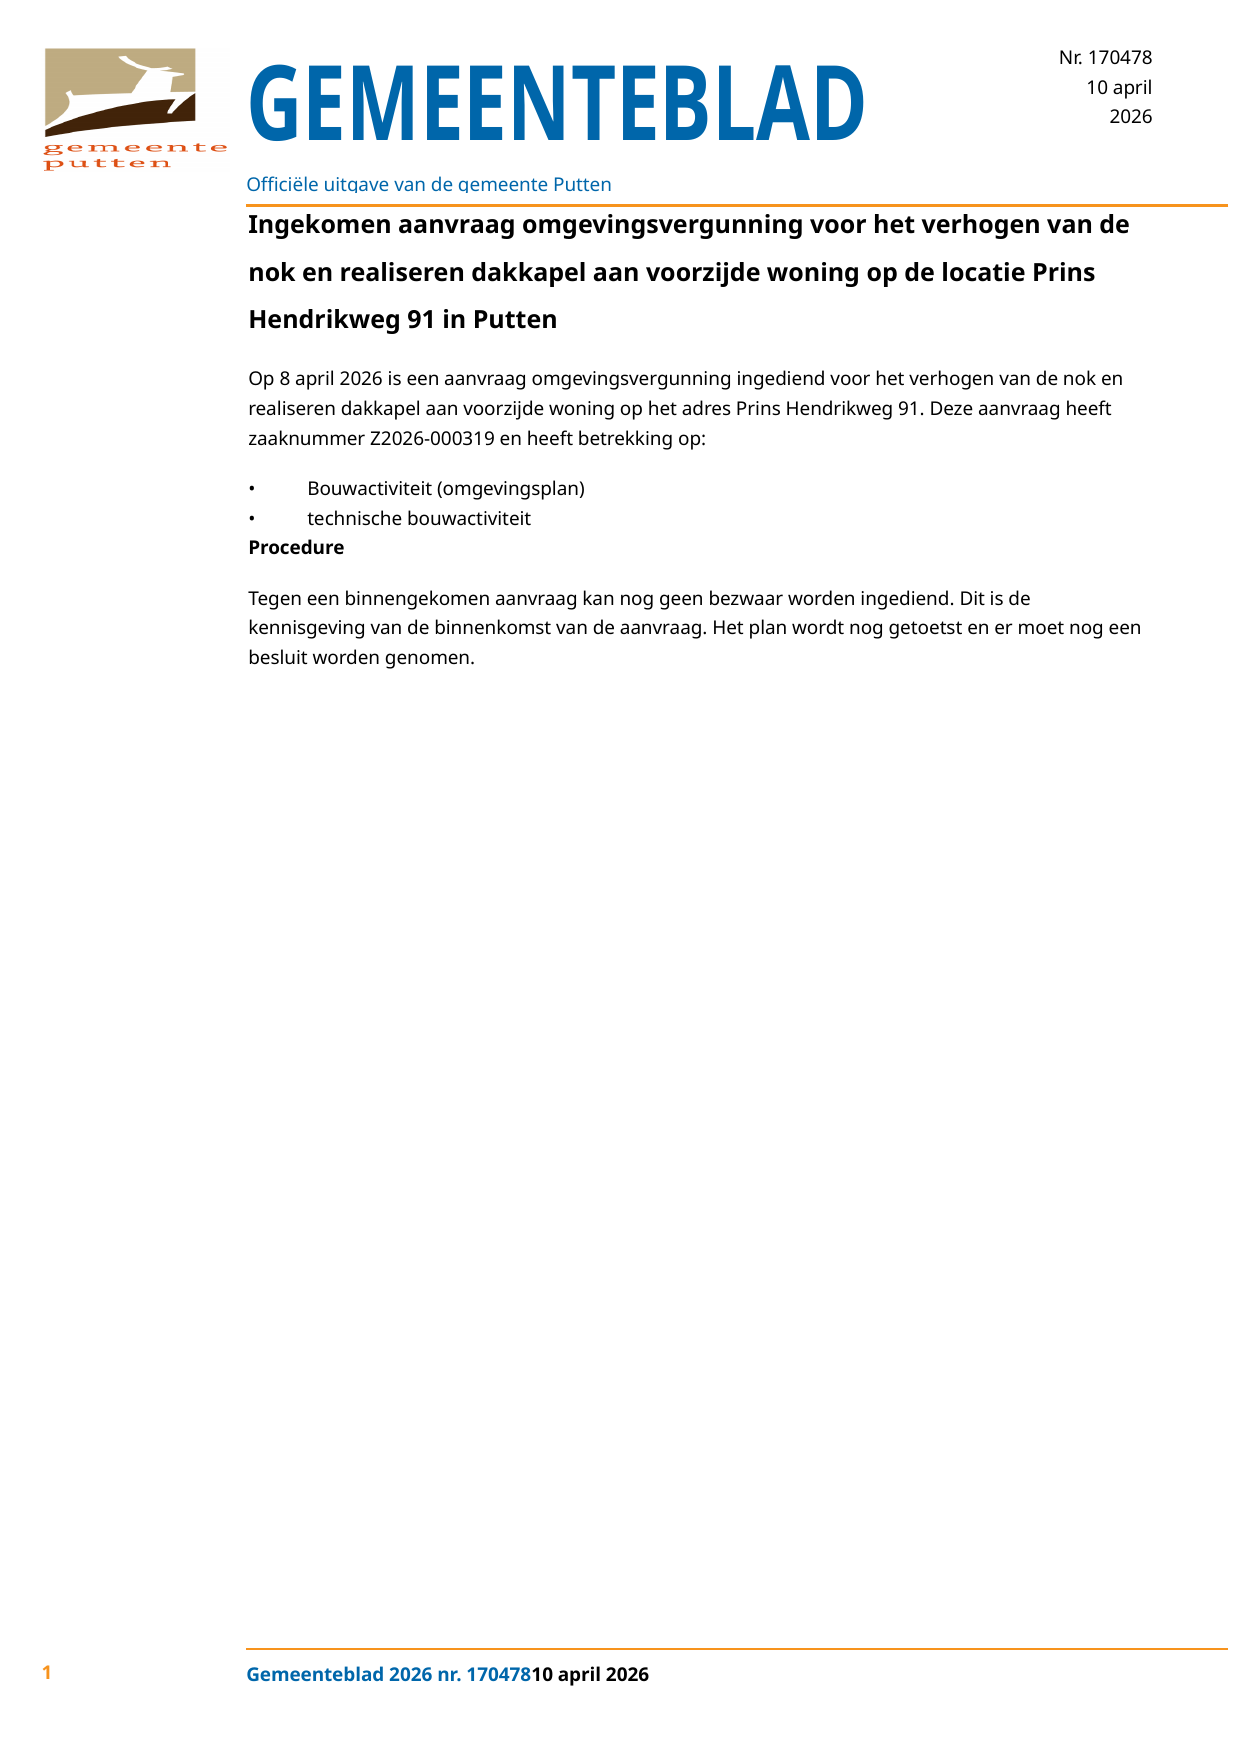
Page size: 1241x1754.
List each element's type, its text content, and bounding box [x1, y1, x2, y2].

picture [41, 47, 231, 172]
text Ingekomen aanvraag omgevingsvergunning voor het verhogen van de nok en realiseren dakkapel aan voorzijde woning op de locatie Prins Hendrikweg 91 in Putten [248, 207, 1152, 336]
list Bouwactiviteit (omgevingsplan) [248, 475, 1152, 501]
text Op 8 april 2026 is een aanvraag omgevingsvergunning ingediend voor het verhogen van de nok en realiseren dakkapel aan voorzijde woning op het adres Prins Hendrikweg 91. Deze aanvraag heeft zaaknummer Z2026-000319 en heeft betrekking op: [248, 366, 1152, 450]
list technische bouwactiviteit [248, 505, 1152, 530]
text Procedure [248, 534, 1152, 560]
text Tegen een binnengekomen aanvraag kan nog geen bezwaar worden ingediend. Dit is de kennisgeving van de binnenkomst van de aanvraag. Het plan wordt nog getoetst en er moet nog een besluit worden genomen. [248, 585, 1152, 669]
